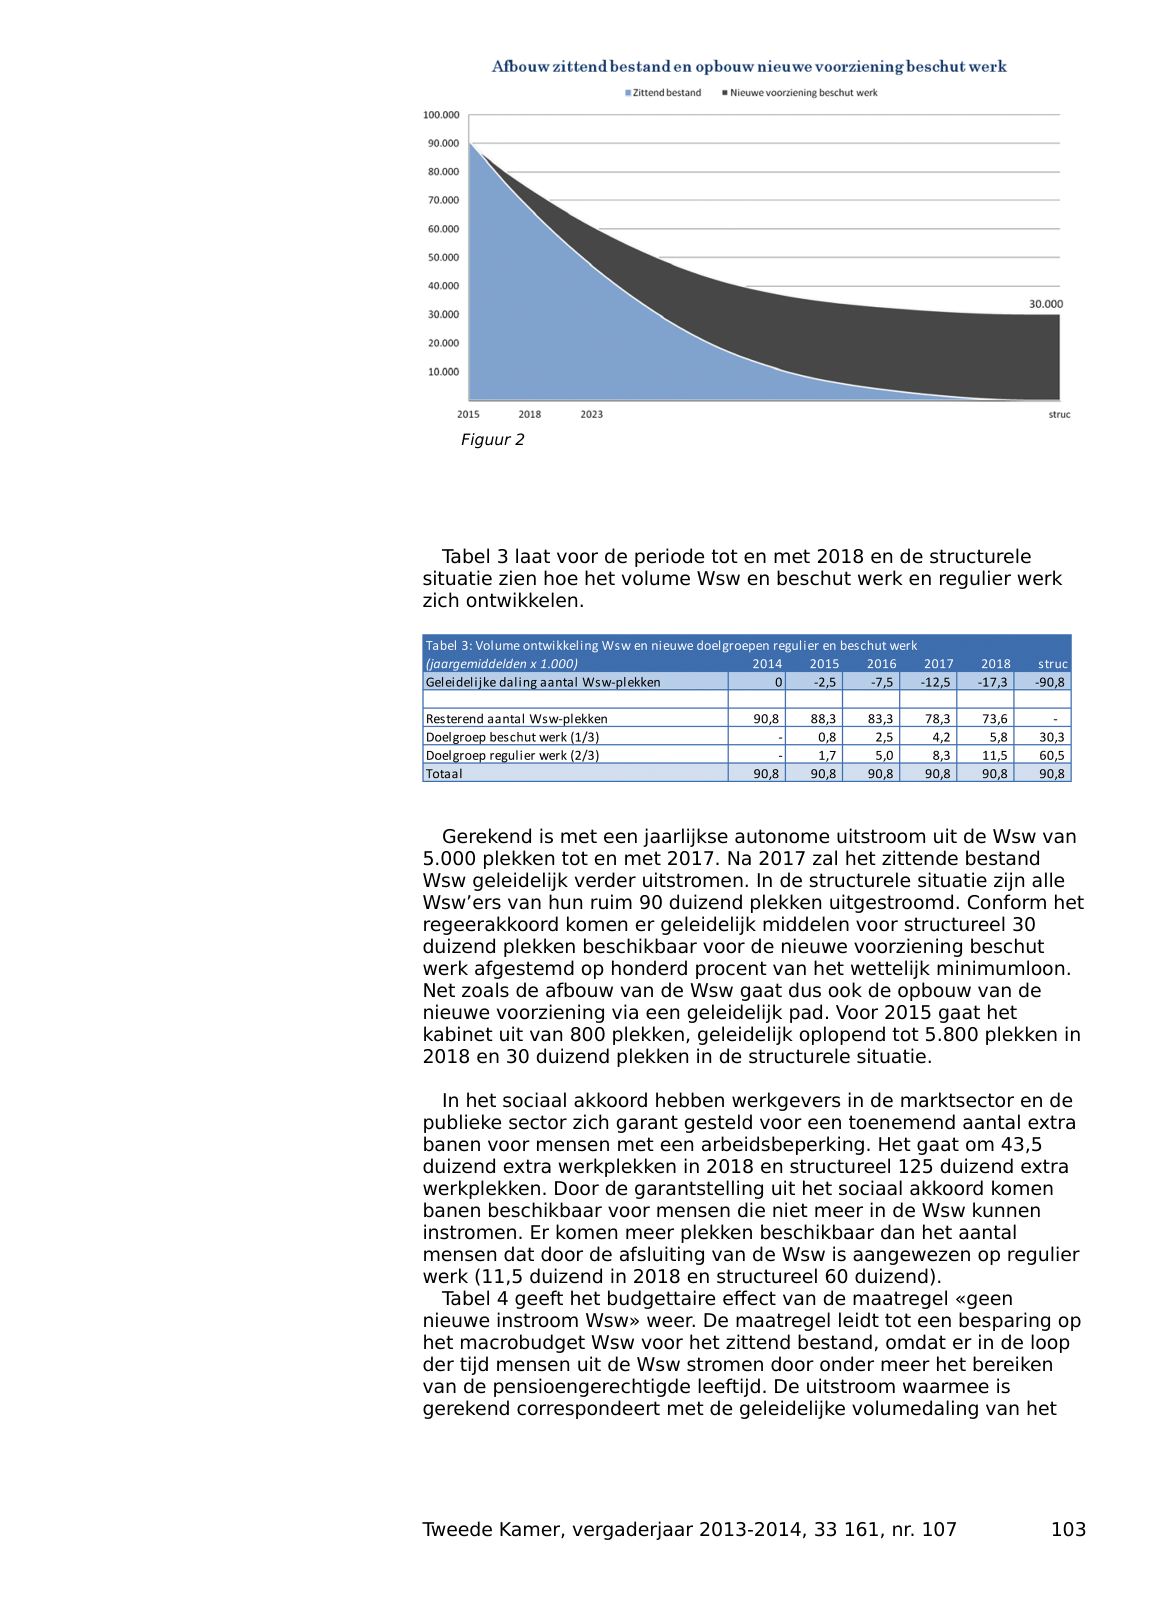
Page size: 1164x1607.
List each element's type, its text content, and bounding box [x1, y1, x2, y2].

text Figuur 2 [442, 431, 1091, 449]
text Tabel 4 geeft het budgettaire effect van de maatregel «geen nieuwe instroom Wsw» weer. De maatregel leidt tot een besparing op het macrobudget Wsw voor het zittend bestand, omdat er in de loop der tijd mensen uit de Wsw stromen door onder meer het bereiken van de pensioengerechtigde leeftijd. De uitstroom waarmee is gerekend correspondeert met de geleidelijke volumedaling van het [422, 1288, 1087, 1420]
text Tabel 3 laat voor de periode tot en met 2018 en de structurele situatie zien hoe het volume Wsw en beschut werk en regulier werk zich ontwikkelen. [422, 546, 1087, 612]
picture [422, 59, 1072, 420]
text Gerekend is met een jaarlijkse autonome uitstroom uit de Wsw van 5.000 plekken tot en met 2017. Na 2017 zal het zittende bestand Wsw geleidelijk verder uitstromen. In de structurele situatie zijn alle Wsw’ers van hun ruim 90 duizend plekken uitgestroomd. Conform het regeerakkoord komen er geleidelijk middelen voor structureel 30 duizend plekken beschikbaar voor de nieuwe voorziening beschut werk afgestemd op honderd procent van het wettelijk minimumloon. Net zoals de afbouw van de Wsw gaat dus ook de opbouw van de nieuwe voorziening via een geleidelijk pad. Voor 2015 gaat het kabinet uit van 800 plekken, geleidelijk oplopend tot 5.800 plekken in 2018 en 30 duizend plekken in de structurele situatie. [422, 826, 1087, 1068]
text In het sociaal akkoord hebben werkgevers in de marktsector en de publieke sector zich garant gesteld voor een toenemend aantal extra banen voor mensen met een arbeidsbeperking. Het gaat om 43,5 duizend extra werkplekken in 2018 en structureel 125 duizend extra werkplekken. Door de garantstelling uit het sociaal akkoord komen banen beschikbaar voor mensen die niet meer in de Wsw kunnen instromen. Er komen meer plekken beschikbaar dan het aantal mensen dat door de afsluiting van de Wsw is aangewezen op regulier werk (11,5 duizend in 2018 en structureel 60 duizend). [422, 1090, 1087, 1288]
picture [422, 634, 1072, 782]
